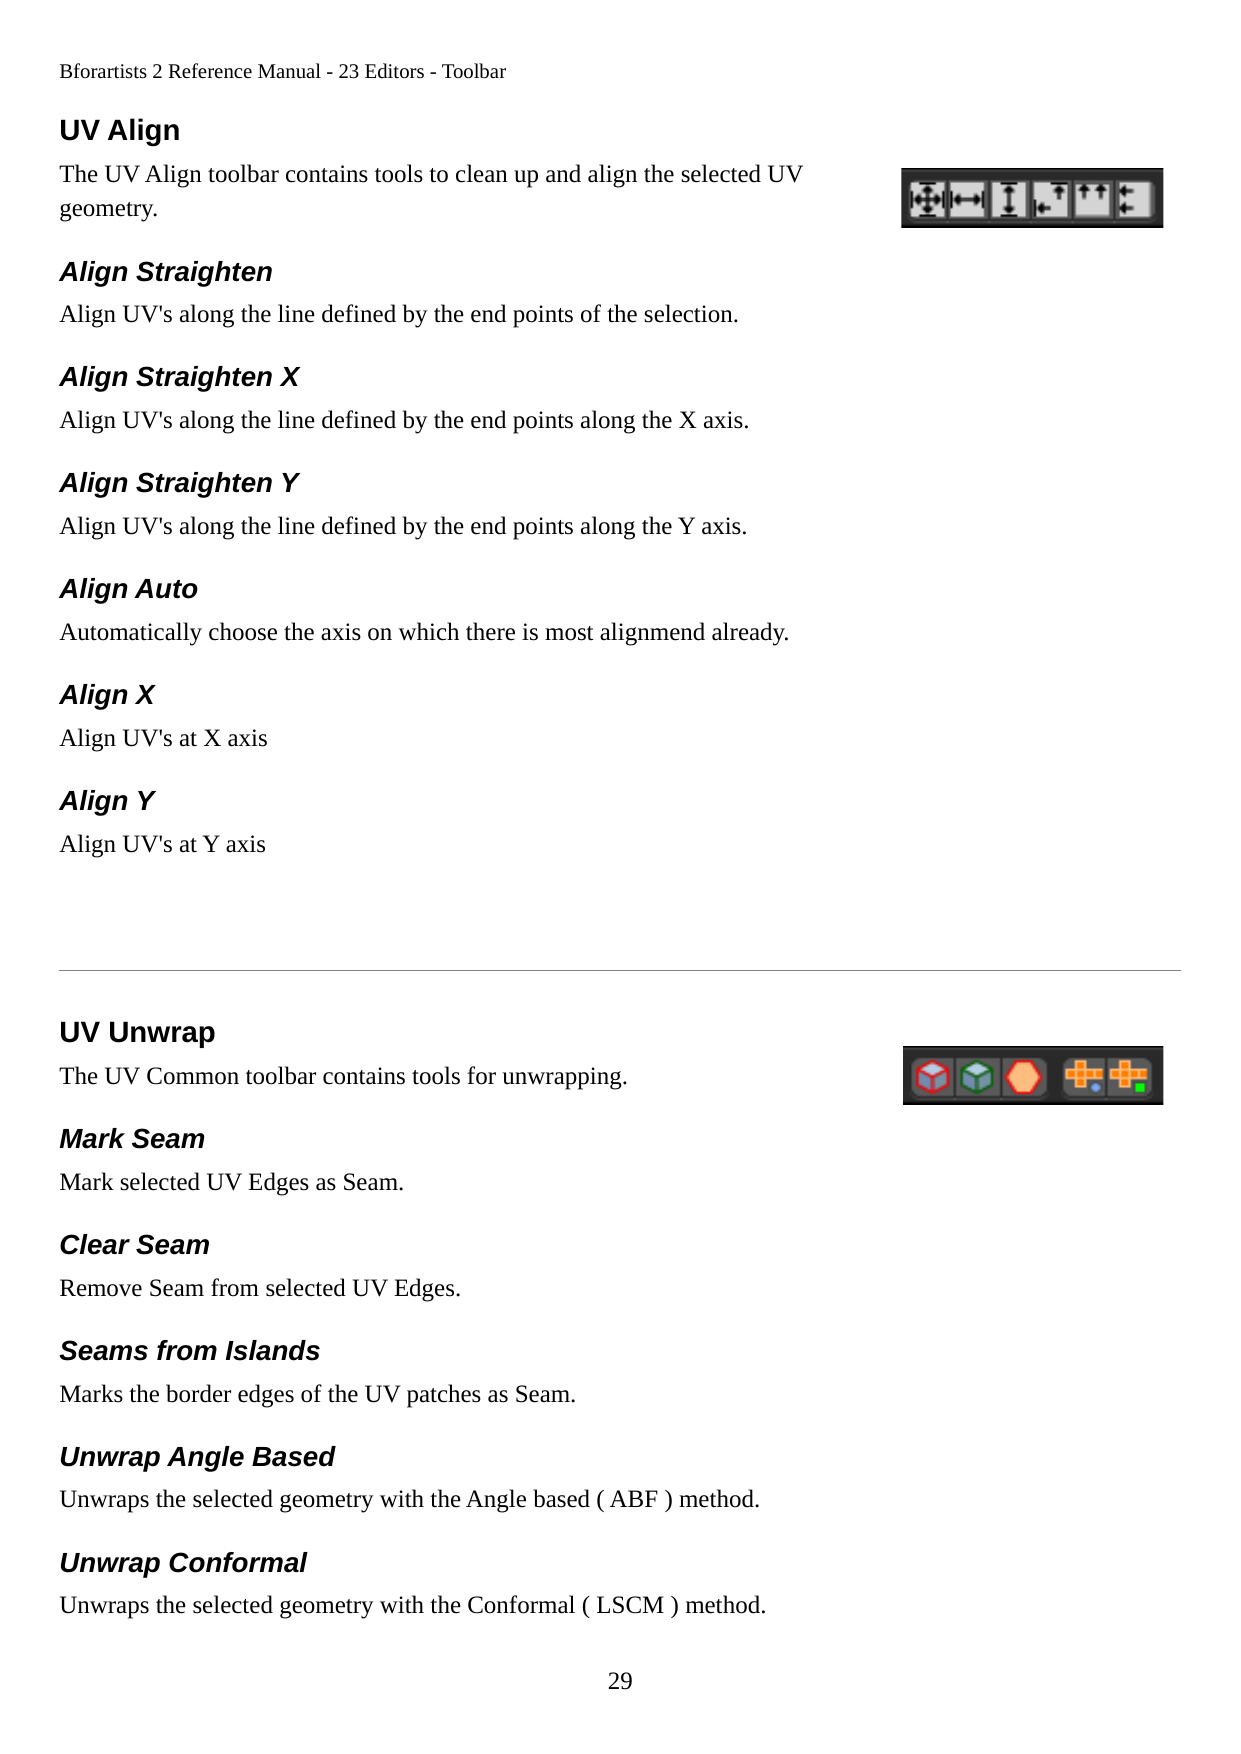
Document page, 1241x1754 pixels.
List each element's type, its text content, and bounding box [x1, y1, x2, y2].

text Align UV's along the line defined by the end points of the selection. [59, 299, 1181, 328]
subtitle Unwrap Conformal [59, 1546, 1181, 1578]
subtitle Align Straighten X [59, 361, 1181, 393]
subtitle Align Straighten Y [59, 467, 1181, 499]
text Unwraps the selected geometry with the Angle based ( ABF ) method. [59, 1484, 1181, 1513]
picture [901, 168, 1164, 228]
text Remove Seam from selected UV Edges. [59, 1273, 1181, 1301]
text The UV Align toolbar contains tools to clean up and align the selected UV geometry. [59, 159, 1181, 222]
subtitle Align Auto [59, 573, 1181, 604]
subtitle Mark Seam [59, 1122, 1181, 1154]
subtitle Align X [59, 679, 1181, 711]
subtitle UV Align [59, 113, 1181, 146]
text The UV Common toolbar contains tools for unwrapping. [59, 1061, 903, 1089]
subtitle Align Y [59, 784, 1181, 816]
picture [903, 1046, 1164, 1105]
text Align UV's along the line defined by the end points along the Y axis. [59, 511, 1181, 540]
text Align UV's at Y axis [59, 829, 1181, 858]
subtitle Unwrap Angle Based [59, 1440, 1181, 1472]
text Automatically choose the axis on which there is most alignmend already. [59, 617, 1181, 646]
text Align UV's at X axis [59, 723, 1181, 752]
text Unwraps the selected geometry with the Conformal ( LSCM ) method. [59, 1591, 1181, 1619]
subtitle Seams from Islands [59, 1334, 1181, 1366]
text Marks the border edges of the UV patches as Seam. [59, 1379, 1181, 1407]
subtitle Clear Seam [59, 1228, 1181, 1260]
subtitle Align Straighten [59, 255, 1181, 287]
text Mark selected UV Edges as Seam. [59, 1167, 1181, 1196]
text Align UV's along the line defined by the end points along the X axis. [59, 405, 1181, 434]
subtitle UV Unwrap [59, 1014, 1181, 1048]
